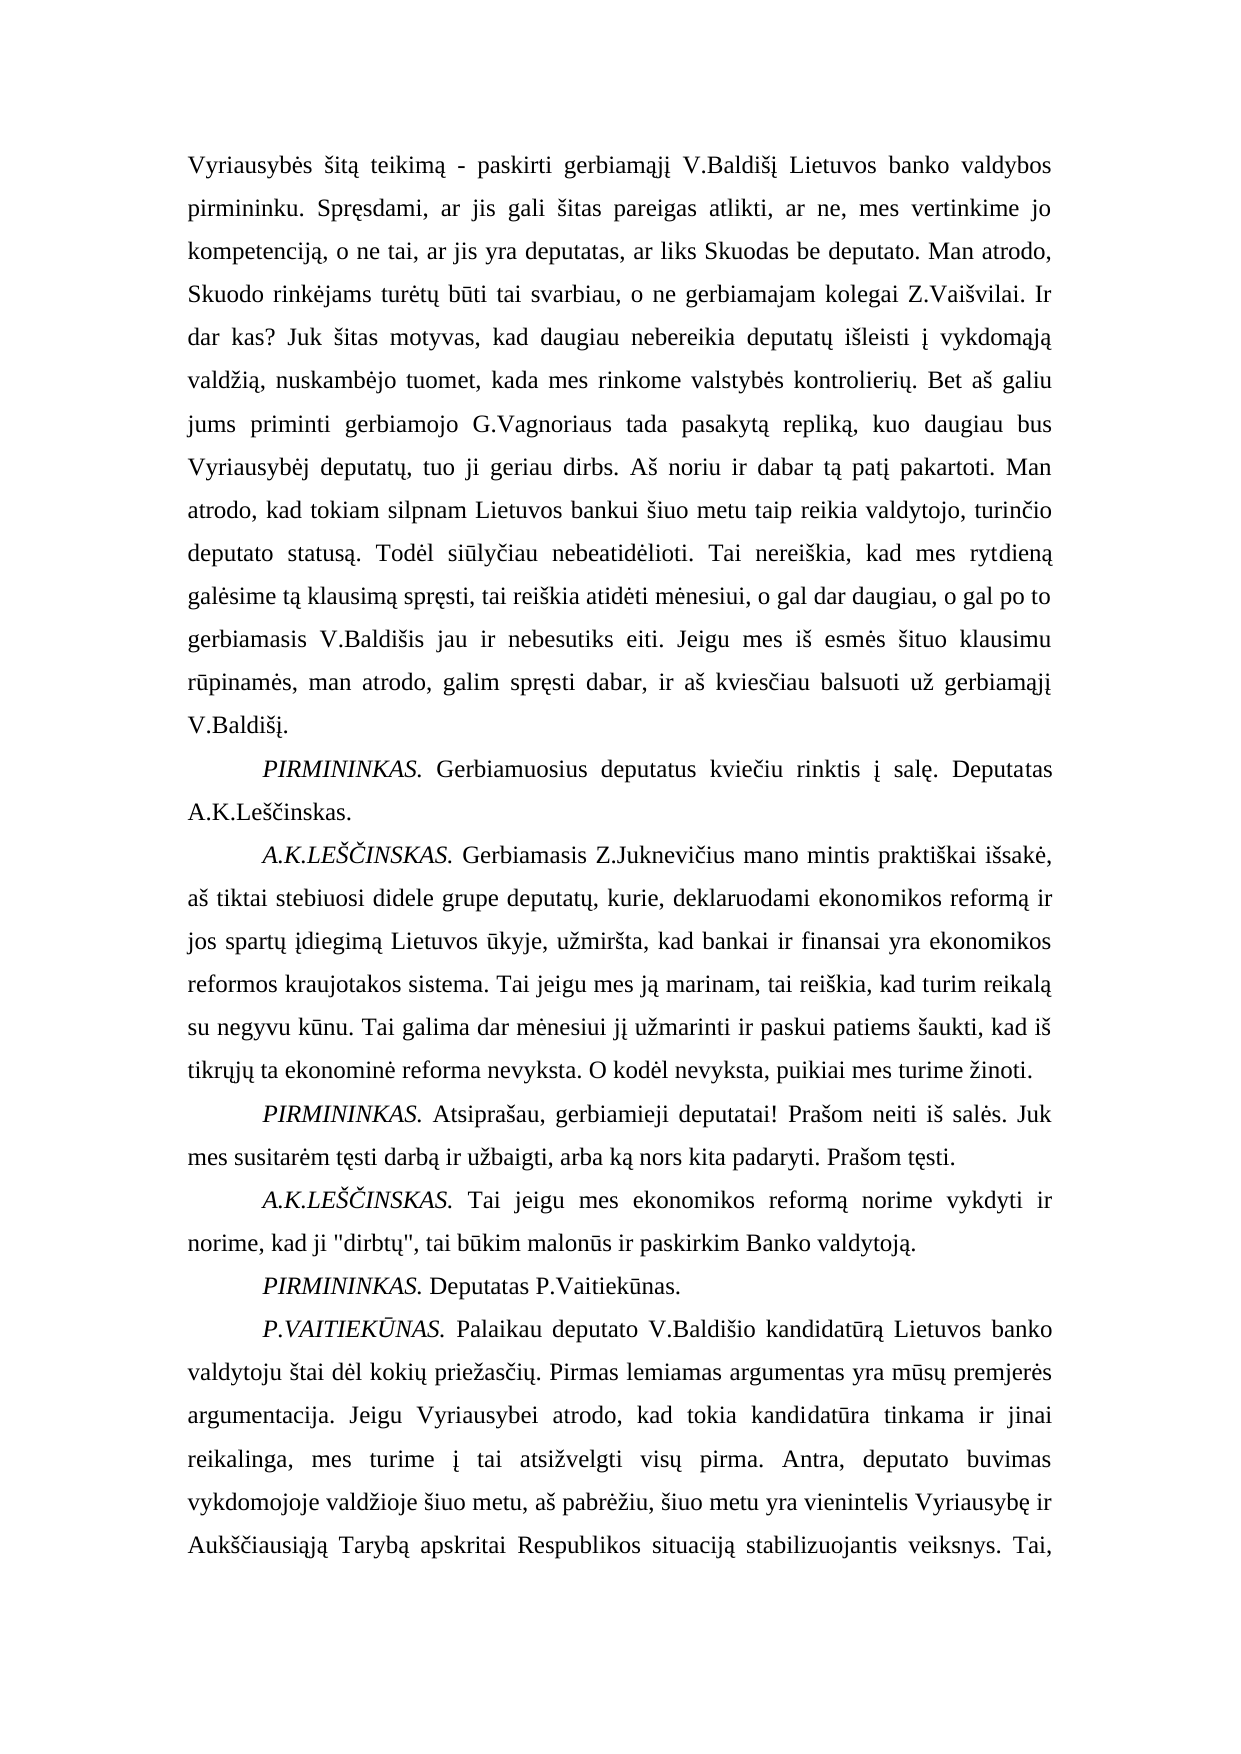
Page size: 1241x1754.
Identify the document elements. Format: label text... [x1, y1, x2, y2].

text PIRMININKAS. Gerbiamuosius deputatus kviečiu rinktis į salę. Deputa­tas A.K.Leščinskas. [187, 754, 1053, 826]
text P.VAITIEKŪNAS. Palaikau deputato V.Baldišio kandidatūrą Lietuvos banko valdytoju štai dėl kokių priežasčių. Pirmas lemiamas argumentas yra mūsų premjerės argumentacija. Jeigu Vyriausybei atrodo, kad tokia kandi­datūra tinkama ir jinai reikalinga, mes turime į tai atsižvelgti visų pirma. Antra, deputato buvimas vykdomojoje valdžioje šiuo metu, aš pabrėžiu, šiuo metu yra vienintelis Vyriausybę ir Aukščiausiąją Tarybą apskritai Respubli­kos situaciją stabilizuojantis veiksnys. Tai, [187, 1314, 1053, 1559]
text Vyriausybės šitą teikimą - paskirti gerbiamąjį V.Baldišį Lietuvos banko valdybos pirmininku. Spręsdami, ar jis gali šitas pareigas atlikti, ar ne, mes vertinkime jo kompetenciją, o ne tai, ar jis yra deputatas, ar liks Skuodas be deputato. Man atrodo, Skuodo rinkėjams turėtų būti tai svarbiau, o ne gerbiamajam kolegai Z.Vaišvilai. Ir dar kas? Juk šitas motyvas, kad daugiau nebereikia deputatų išleisti į vykdomąją valdžią, nuskambėjo tuomet, kada mes rinkome valstybės kontrolierių. Bet aš galiu jums priminti gerbiamojo G.Vagnoriaus tada pasakytą repliką, kuo daugiau bus Vyriausybėj deputatų, tuo ji geriau dirbs. Aš noriu ir dabar tą patį pakartoti. Man atrodo, kad tokiam silpnam Lietuvos bankui šiuo metu taip reikia valdytojo, turinčio deputato statusą. Todėl siūlyčiau nebeatidėlioti. Tai nereiškia, kad mes ryt­dieną galėsime tą klausimą spręsti, tai reiškia atidėti mėnesiui, o gal dar daugiau, o gal po to gerbiamasis V.Baldišis jau ir nebesutiks eiti. Jeigu mes iš esmės šituo klausimu rūpinamės, man atrodo, galim spręsti dabar, ir aš kviesčiau balsuoti už gerbiamąjį V.Baldišį. [187, 150, 1053, 739]
text PIRMININKAS. Deputatas P.Vaitiekūnas. [187, 1271, 1053, 1300]
text A.K.LEŠČINSKAS. Gerbiamasis Z.Juknevičius mano mintis praktiškai išsakė, aš tiktai stebiuosi didele grupe deputatų, kurie, deklaruodami ekono­mikos reformą ir jos spartų įdiegimą Lietuvos ūkyje, užmiršta, kad bankai ir finansai yra ekonomikos reformos kraujotakos sistema. Tai jeigu mes ją marinam, tai reiškia, kad turim reikalą su negyvu kūnu. Tai galima dar mėnesiui jį užmarinti ir paskui patiems šaukti, kad iš tikrųjų ta ekonominė reforma nevyksta. O kodėl nevyksta, puikiai mes turime žinoti. [187, 840, 1053, 1084]
text A.K.LEŠČINSKAS. Tai jeigu mes ekonomikos reformą norime vykdyti ir norime, kad ji "dirbtų", tai būkim malonūs ir paskirkim Banko valdytoją. [187, 1185, 1053, 1257]
text PIRMININKAS. Atsiprašau, gerbiamieji deputatai! Prašom neiti iš salės. Juk mes susitarėm tęsti darbą ir užbaigti, arba ką nors kita padaryti. Prašom tęsti. [187, 1099, 1053, 1171]
